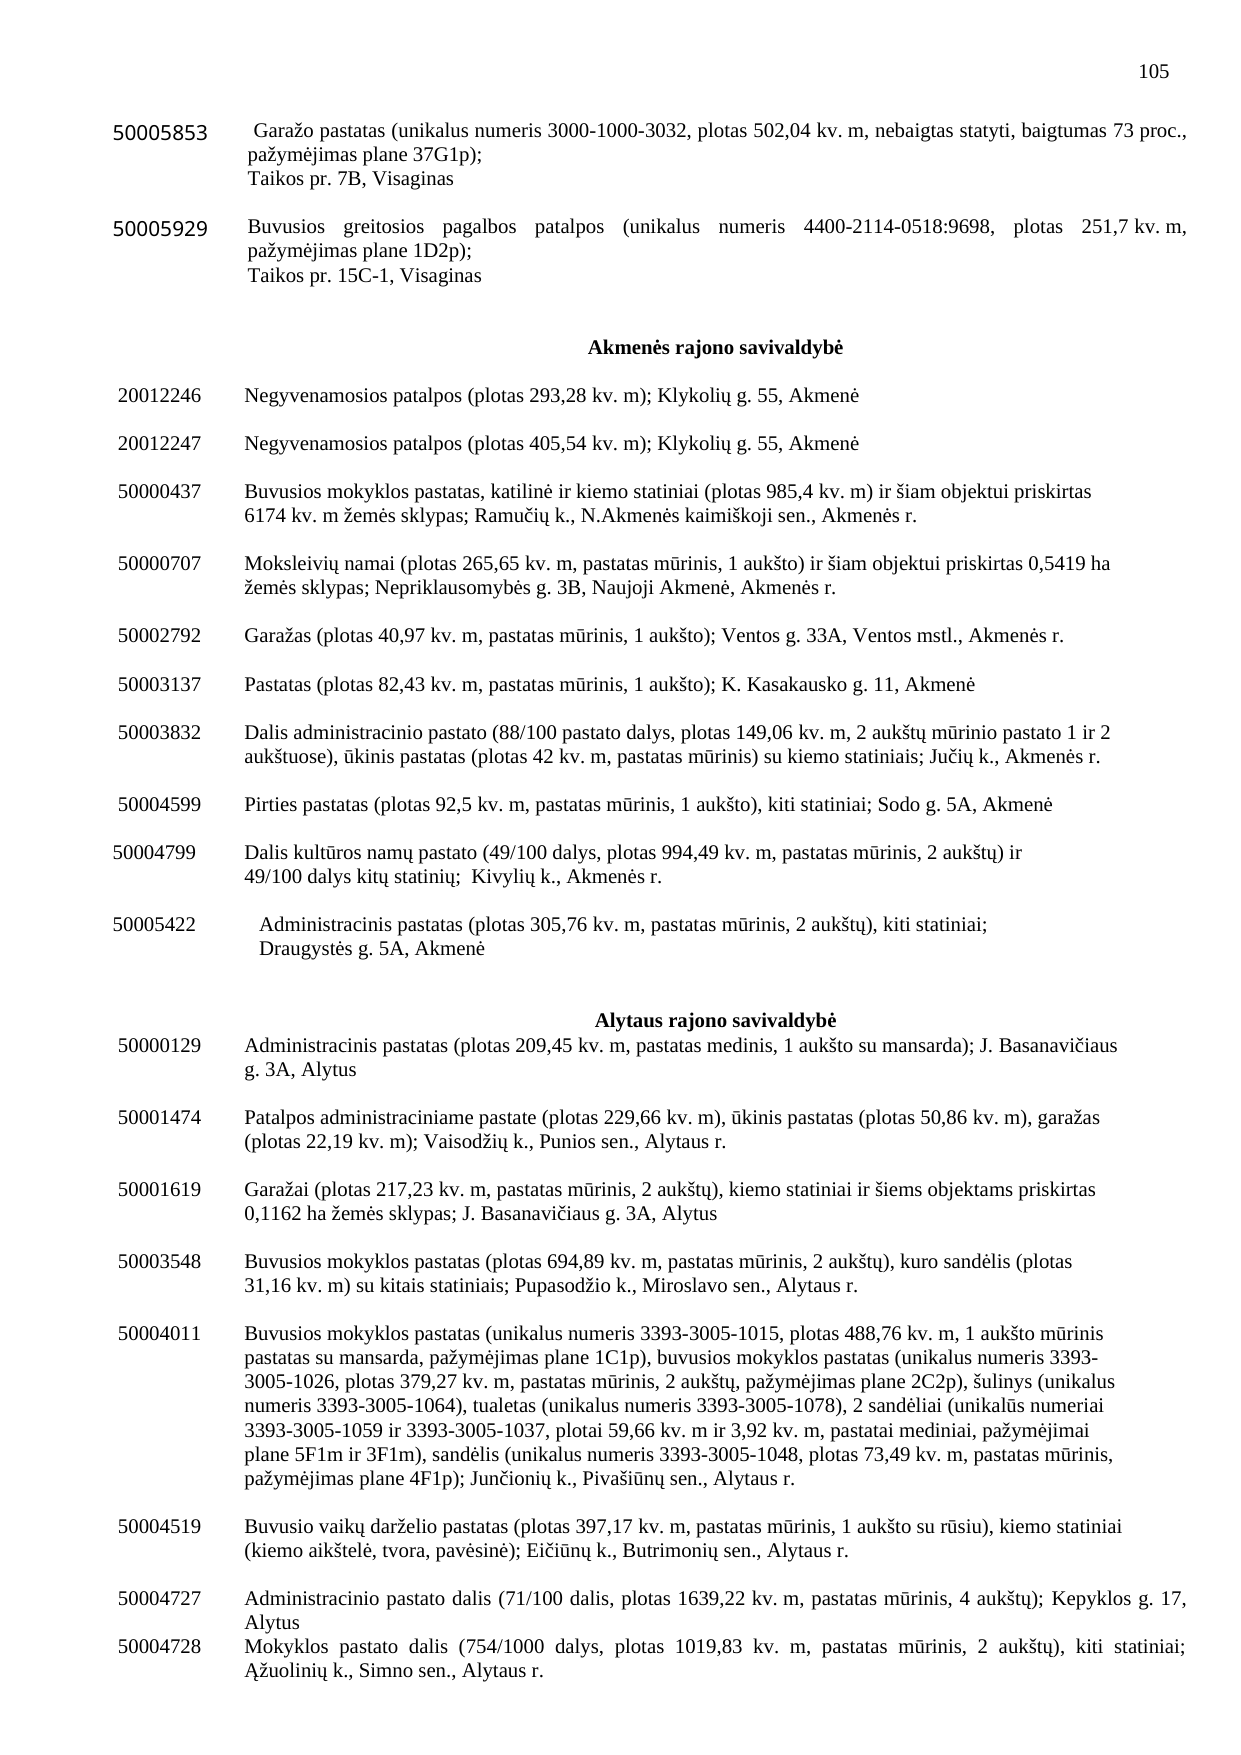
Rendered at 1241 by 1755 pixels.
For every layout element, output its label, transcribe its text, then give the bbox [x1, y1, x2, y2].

table_cell Dalis kultūros namų pastato (49/100 dalys, plotas 994,49 kv. m, pastatas mūrinis, 2 aukštų) ir 49/100 dalys kitų statinių; Kivylių k., Akmenės r. [233, 840, 1148, 912]
table_cell [1198, 984, 1207, 1008]
table_cell Buvusio vaikų darželio pastatas (plotas 397,17 kv. m, pastatas mūrinis, 1 aukšto su rūsiu), kiemo statiniai (kiemo aikštelė, tvora, pavėsinė); Eičiūnų k., Butrimonių sen., Alytaus r. [233, 1514, 1148, 1562]
table_cell [1207, 1009, 1240, 1032]
table_cell [1148, 1105, 1163, 1153]
table_cell [101, 1009, 233, 1032]
table_cell [1207, 527, 1240, 551]
table_cell [1178, 792, 1192, 816]
table_cell [1207, 720, 1240, 768]
table_cell [1148, 912, 1163, 984]
table_cell [1207, 1225, 1240, 1249]
table_cell 50004728 [101, 1634, 233, 1682]
table_cell [1207, 1297, 1240, 1321]
table_cell [1198, 359, 1207, 383]
table_cell [101, 984, 1198, 1008]
table_cell [1198, 214, 1207, 311]
table_cell [1207, 1321, 1240, 1490]
table_cell Buvusios mokyklos pastatas, katilinė ir kiemo statiniai (plotas 985,4 kv. m) ir šiam objektui priskirtas 6174 kv. m žemės sklypas; Ramučių k., N.Akmenės kaimiškoji sen., Akmenės r. [233, 479, 1148, 527]
table_cell [1193, 720, 1198, 768]
table_cell [1207, 1153, 1240, 1177]
table_cell [1178, 672, 1192, 696]
table_cell [1207, 1081, 1240, 1105]
table_cell [1207, 335, 1240, 359]
table_cell [1148, 792, 1163, 816]
table_cell [1193, 912, 1198, 984]
table_cell [1193, 1033, 1198, 1081]
table_cell Buvusios mokyklos pastatas (unikalus numeris 3393-3005-1015, plotas 488,76 kv. m, 1 aukšto mūrinis pastatas su mansarda, pažymėjimas plane 1C1p), buvusios mokyklos pastatas (unikalus numeris 3393-3005-1026, plotas 379,27 kv. m, pastatas mūrinis, 2 aukštų, pažymėjimas plane 2C2p), šulinys (unikalus numeris 3393-3005-1064), tualetas (unikalus numeris 3393-3005-1078), 2 sandėliai (unikalūs numeriai 3393-3005-1059 ir 3393-3005-1037, plotai 59,66 kv. m ir 3,92 kv. m, pastatai mediniai, pažymėjimai plane 5F1m ir 3F1m), sandėlis (unikalus numeris 3393-3005-1048, plotas 73,49 kv. m, pastatas mūrinis, pažymėjimas plane 4F1p); Junčionių k., Pivašiūnų sen., Alytaus r. [233, 1321, 1148, 1490]
table_cell Akmenės rajono savivaldybė [233, 335, 1198, 359]
table_cell Pirties pastatas (plotas 92,5 kv. m, pastatas mūrinis, 1 aukšto), kiti statiniai; Sodo g. 5A, Akmenė [233, 792, 1148, 816]
table_cell 50001474 [101, 1105, 233, 1153]
table_cell [1198, 455, 1207, 479]
table_cell [1207, 214, 1240, 311]
table_cell [1198, 1249, 1207, 1297]
table_cell [1198, 720, 1207, 768]
table_cell Garažas (plotas 40,97 kv. m, pastatas mūrinis, 1 aukšto); Ventos g. 33A, Ventos mstl., Akmenės r. [233, 624, 1178, 647]
table_cell [101, 1297, 1198, 1321]
table_cell [1163, 840, 1178, 912]
table_cell [101, 599, 1198, 623]
table_cell [1148, 479, 1163, 527]
table_cell [1198, 1081, 1207, 1105]
table_cell [101, 359, 1198, 383]
table_cell [1178, 479, 1192, 527]
table_cell Administracinis pastatas (plotas 209,45 kv. m, pastatas medinis, 1 aukšto su mansarda); J. Basanavičiaus g. 3A, Alytus [233, 1033, 1148, 1081]
table_cell [1163, 383, 1178, 407]
table_cell Buvusios greitosios pagalbos patalpos (unikalus numeris 4400-2114-0518:9698, plotas 251,7 kv. m, pažymėjimas plane 1D2p); Taikos pr. 15C-1, Visaginas [233, 214, 1198, 311]
table_cell [1198, 1562, 1207, 1586]
table_cell [101, 648, 1198, 672]
table_cell [1198, 527, 1207, 551]
table_cell Patalpos administraciniame pastate (plotas 229,66 kv. m), ūkinis pastatas (plotas 50,86 kv. m), garažas (plotas 22,19 kv. m); Vaisodžių k., Punios sen., Alytaus r. [233, 1105, 1148, 1153]
table_cell [1207, 816, 1240, 840]
table_cell [1207, 455, 1240, 479]
table_cell 50003137 [101, 672, 233, 696]
table_cell [1198, 431, 1207, 455]
table_cell [1148, 720, 1163, 768]
table_cell [1178, 1033, 1192, 1081]
table_cell Garažo pastatas (unikalus numeris 3000-1000-3032, plotas 502,04 kv. m, nebaigtas statyti, baigtumas 73 proc., pažymėjimas plane 37G1p); Taikos pr. 7B, Visaginas [233, 118, 1198, 214]
table_cell Alytaus rajono savivaldybė [233, 1009, 1198, 1032]
table_cell Pastatas (plotas 82,43 kv. m, pastatas mūrinis, 1 aukšto); K. Kasakausko g. 11, Akmenė [233, 672, 1148, 696]
table_cell [1198, 1634, 1207, 1682]
table_cell [1198, 479, 1207, 527]
table_cell [1163, 912, 1178, 984]
table_cell [1163, 1177, 1178, 1225]
table_cell [1198, 407, 1207, 431]
table_cell Moksleivių namai (plotas 265,65 kv. m, pastatas mūrinis, 1 aukšto) ir šiam objektui priskirtas 0,5419 ha žemės sklypas; Nepriklausomybės g. 3B, Naujoji Akmenė, Akmenės r. [233, 551, 1148, 599]
table_cell 50004519 [101, 1514, 233, 1562]
table_cell [1198, 1105, 1207, 1153]
table_cell [1198, 1321, 1207, 1490]
table_cell [1163, 1249, 1178, 1297]
table_cell [1193, 840, 1198, 912]
table_cell Garažai (plotas 217,23 kv. m, pastatas mūrinis, 2 aukštų), kiemo statiniai ir šiems objektams priskirtas 0,1162 ha žemės sklypas; J. Basanavičiaus g. 3A, Alytus [233, 1177, 1148, 1225]
table_cell [101, 816, 1198, 840]
table_cell Dalis administracinio pastato (88/100 pastato dalys, plotas 149,06 kv. m, 2 aukštų mūrinio pastato 1 ir 2 aukštuose), ūkinis pastatas (plotas 42 kv. m, pastatas mūrinis) su kiemo statiniais; Jučių k., Akmenės r. [233, 720, 1148, 768]
table_cell [101, 311, 1198, 335]
table_cell [1207, 1634, 1240, 1682]
table_cell 50000437 [101, 479, 233, 527]
table_cell [1193, 1321, 1198, 1490]
table_cell [1207, 1490, 1240, 1514]
table_cell [1207, 840, 1240, 912]
table_cell [1163, 551, 1178, 599]
table_cell [1198, 840, 1207, 912]
table_cell [1178, 1177, 1192, 1225]
table_cell [1207, 599, 1240, 623]
table_cell 50005929 [101, 214, 233, 311]
table_cell [1193, 431, 1198, 455]
table_cell [1207, 479, 1240, 527]
table_cell [1148, 383, 1163, 407]
table_cell [1198, 1153, 1207, 1177]
table_cell [1198, 1033, 1207, 1081]
table_cell [1198, 912, 1207, 984]
table_cell 50004011 [101, 1321, 233, 1490]
table_cell [1193, 479, 1198, 527]
table_cell 50002792 [101, 624, 233, 647]
table_cell [1193, 551, 1198, 599]
table_cell [1178, 431, 1192, 455]
table_cell [1193, 383, 1198, 407]
table_cell [1193, 1105, 1198, 1153]
table_cell 50001619 [101, 1177, 233, 1225]
table_cell [1148, 1514, 1163, 1562]
table_cell [1163, 431, 1178, 455]
table_cell [1178, 720, 1192, 768]
table_cell [1207, 984, 1240, 1008]
table_cell [1198, 1177, 1207, 1225]
table_cell [1207, 118, 1240, 214]
table_cell [1198, 1009, 1207, 1032]
table_cell [101, 1490, 1198, 1514]
table_cell Administracinis pastatas (plotas 305,76 kv. m, pastatas mūrinis, 2 aukštų), kiti statiniai; Draugystės g. 5A, Akmenė [233, 912, 1148, 984]
table_cell [101, 1562, 1198, 1586]
table_cell [1207, 624, 1240, 647]
table_cell 50005853 [101, 118, 233, 214]
table_cell [1207, 1249, 1240, 1297]
table_cell [1148, 551, 1163, 599]
table_cell [1198, 672, 1207, 696]
table_cell [1178, 1105, 1192, 1153]
table_cell [1207, 672, 1240, 696]
table_cell [1178, 1321, 1192, 1490]
table_cell 50003548 [101, 1249, 233, 1297]
table_cell [1198, 1225, 1207, 1249]
table_cell [101, 696, 1198, 720]
table_cell 50003832 [101, 720, 233, 768]
table_cell [1207, 431, 1240, 455]
table_cell Buvusios mokyklos pastatas (plotas 694,89 kv. m, pastatas mūrinis, 2 aukštų), kuro sandėlis (plotas 31,16 kv. m) su kitais statiniais; Pupasodžio k., Miroslavo sen., Alytaus r. [233, 1249, 1148, 1297]
table_cell [1148, 1177, 1163, 1225]
table_cell [1207, 1105, 1240, 1153]
table_cell [101, 1081, 1198, 1105]
table_cell [1163, 720, 1178, 768]
table_cell [1193, 672, 1198, 696]
table_cell [1198, 768, 1207, 792]
table_cell [1178, 912, 1192, 984]
table_cell [101, 1153, 1198, 1177]
table_cell [1148, 840, 1163, 912]
table_cell [1198, 383, 1207, 407]
table_cell [1178, 1514, 1192, 1562]
table_cell [1207, 311, 1240, 335]
table_cell [1178, 840, 1192, 912]
table_cell [1207, 792, 1240, 816]
table_cell 50004727 [101, 1586, 233, 1634]
table_cell [1178, 551, 1192, 599]
table_cell [1148, 431, 1163, 455]
table_cell [1163, 1321, 1178, 1490]
table_cell [1207, 768, 1240, 792]
table_cell [1207, 359, 1240, 383]
table_cell [1207, 912, 1240, 984]
table_cell [1193, 1249, 1198, 1297]
table_cell [1193, 1514, 1198, 1562]
table_cell [1207, 407, 1240, 431]
table_cell [1163, 1514, 1178, 1562]
table_cell [1198, 118, 1207, 214]
table_cell [1193, 1177, 1198, 1225]
table_cell [1148, 672, 1163, 696]
table_cell 50005422 [101, 912, 233, 984]
table_cell [101, 407, 1198, 431]
table_cell [1193, 624, 1198, 647]
table_cell 20012246 [101, 383, 233, 407]
table_cell [1148, 1033, 1163, 1081]
table_cell [1207, 383, 1240, 407]
table_cell Negyvenamosios patalpos (plotas 405,54 kv. m); Klykolių g. 55, Akmenė [233, 431, 1148, 455]
table_cell [1198, 335, 1207, 359]
table_cell [1178, 624, 1192, 647]
table_cell [1148, 1249, 1163, 1297]
table_cell [1207, 1514, 1240, 1562]
table_cell [1207, 1562, 1240, 1586]
table_cell [101, 527, 1198, 551]
table_cell Mokyklos pastato dalis (754/1000 dalys, plotas 1019,83 kv. m, pastatas mūrinis, 2 aukštų), kiti statiniai; Ąžuolinių k., Simno sen., Alytaus r. [233, 1634, 1198, 1682]
table_cell [101, 335, 233, 359]
table_cell [1163, 479, 1178, 527]
table_cell [101, 455, 1198, 479]
table_cell [1207, 1586, 1240, 1634]
table_cell [1148, 1321, 1163, 1490]
table_cell [101, 768, 1198, 792]
table_cell [1193, 792, 1198, 816]
table_cell [1198, 648, 1207, 672]
table_cell 50000707 [101, 551, 233, 599]
table_cell [1198, 816, 1207, 840]
table_cell [1198, 624, 1207, 647]
table_cell Administracinio pastato dalis (71/100 dalis, plotas 1639,22 kv. m, pastatas mūrinis, 4 aukštų); Kepyklos g. 17, Alytus [233, 1586, 1198, 1634]
table_cell [1207, 551, 1240, 599]
table_cell Negyvenamosios patalpos (plotas 293,28 kv. m); Klykolių g. 55, Akmenė [233, 383, 1148, 407]
table_cell [101, 1225, 1198, 1249]
table_cell [1207, 648, 1240, 672]
table_cell [1198, 1514, 1207, 1562]
table_cell [1163, 1033, 1178, 1081]
table_cell 20012247 [101, 431, 233, 455]
table_cell [1198, 551, 1207, 599]
table_cell [1207, 696, 1240, 720]
table_cell 50000129 [101, 1033, 233, 1081]
table_cell [1178, 383, 1192, 407]
table_cell 50004799 [101, 840, 233, 912]
table_cell [1198, 311, 1207, 335]
table_cell [1163, 672, 1178, 696]
table_cell [1198, 1490, 1207, 1514]
table_cell [1178, 1249, 1192, 1297]
table_cell [1207, 1033, 1240, 1081]
table_cell [1207, 1177, 1240, 1225]
table_cell [1198, 599, 1207, 623]
table_cell [1198, 792, 1207, 816]
table_cell [1198, 1586, 1207, 1634]
table_cell [1198, 696, 1207, 720]
table_cell [1163, 792, 1178, 816]
table_cell 50004599 [101, 792, 233, 816]
table_cell [1198, 1297, 1207, 1321]
table_cell [1163, 1105, 1178, 1153]
